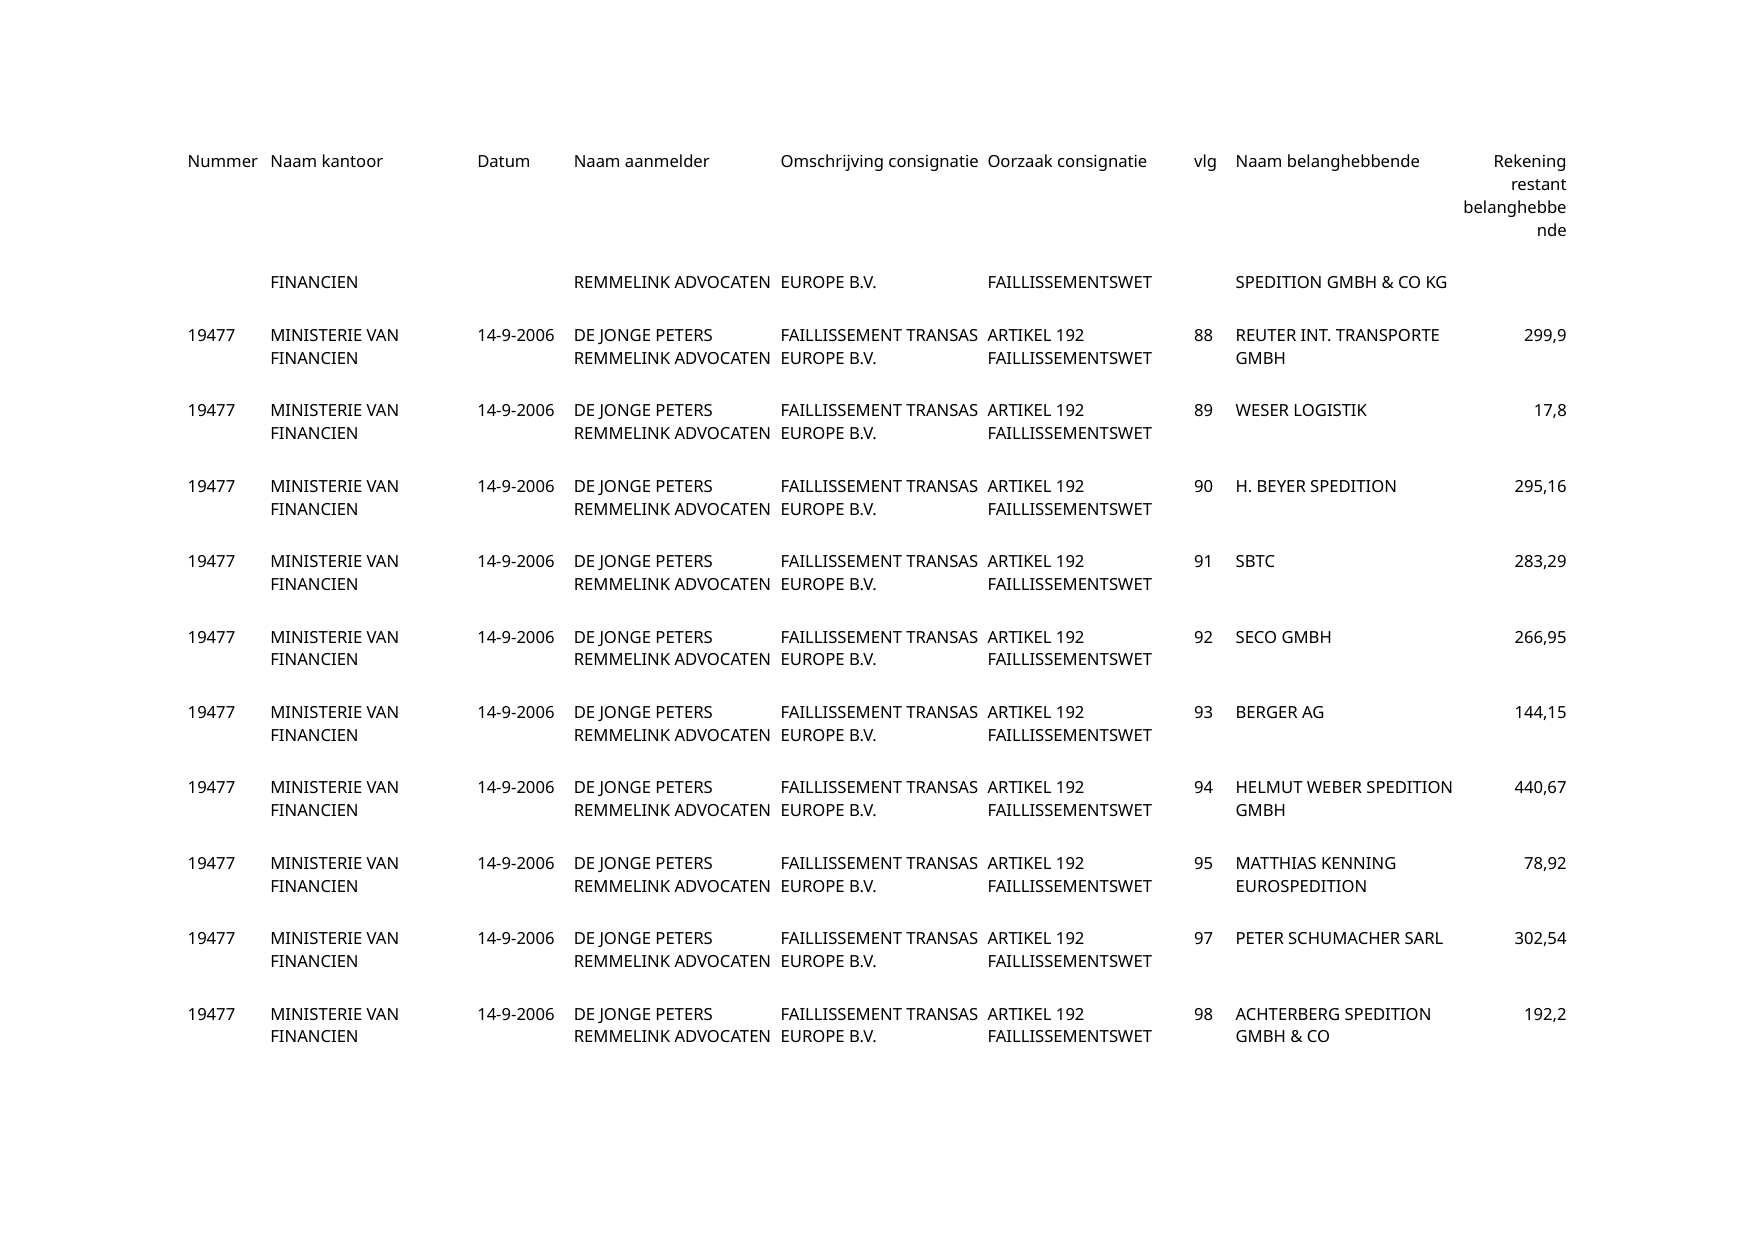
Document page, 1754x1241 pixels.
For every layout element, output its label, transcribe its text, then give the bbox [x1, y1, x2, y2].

table_cell 88 [1194, 324, 1235, 399]
table_cell MINISTERIE VAN FINANCIEN [270, 1002, 477, 1078]
table_cell 78,92 [1456, 851, 1566, 927]
table_header Naam belanghebbende [1235, 150, 1456, 271]
table_cell 19477 [188, 776, 270, 851]
table_cell MINISTERIE VAN FINANCIEN [270, 625, 477, 701]
table_cell FAILLISSEMENTSWET [987, 271, 1194, 323]
table_cell REMMELINK ADVOCATEN [574, 271, 780, 323]
table_cell 19477 [188, 1002, 270, 1078]
table_cell BERGER AG [1235, 701, 1456, 776]
table_cell FAILLISSEMENT TRANSAS EUROPE B.V. [780, 550, 987, 625]
table_cell 14-9-2006 [477, 550, 573, 625]
table_cell 19477 [188, 851, 270, 927]
table_cell 19477 [188, 399, 270, 474]
table_cell WESER LOGISTIK [1235, 399, 1456, 474]
table_cell MATTHIAS KENNING EUROSPEDITION [1235, 851, 1456, 927]
table_cell 192,2 [1456, 1002, 1566, 1078]
table_cell 93 [1194, 701, 1235, 776]
table_cell DE JONGE PETERS REMMELINK ADVOCATEN [574, 399, 780, 474]
table_cell ARTIKEL 192 FAILLISSEMENTSWET [987, 701, 1194, 776]
table_header Naam aanmelder [574, 150, 780, 271]
table_cell 14-9-2006 [477, 399, 573, 474]
table_cell [1194, 271, 1235, 323]
table_cell H. BEYER SPEDITION [1235, 474, 1456, 550]
table_cell ARTIKEL 192 FAILLISSEMENTSWET [987, 851, 1194, 927]
table_cell 440,67 [1456, 776, 1566, 851]
table_cell MINISTERIE VAN FINANCIEN [270, 851, 477, 927]
table_cell DE JONGE PETERS REMMELINK ADVOCATEN [574, 474, 780, 550]
table_cell DE JONGE PETERS REMMELINK ADVOCATEN [574, 927, 780, 1002]
table_cell ARTIKEL 192 FAILLISSEMENTSWET [987, 324, 1194, 399]
table_cell FAILLISSEMENT TRANSAS EUROPE B.V. [780, 399, 987, 474]
table_cell DE JONGE PETERS REMMELINK ADVOCATEN [574, 701, 780, 776]
table_cell 19477 [188, 550, 270, 625]
table_cell [188, 271, 270, 323]
table_cell EUROPE B.V. [780, 271, 987, 323]
table_cell MINISTERIE VAN FINANCIEN [270, 324, 477, 399]
table_cell FAILLISSEMENT TRANSAS EUROPE B.V. [780, 474, 987, 550]
table_header Nummer [188, 150, 270, 271]
table_cell 14-9-2006 [477, 1002, 573, 1078]
table_cell PETER SCHUMACHER SARL [1235, 927, 1456, 1002]
table_cell 14-9-2006 [477, 927, 573, 1002]
table_cell 91 [1194, 550, 1235, 625]
table_cell MINISTERIE VAN FINANCIEN [270, 550, 477, 625]
table_cell FAILLISSEMENT TRANSAS EUROPE B.V. [780, 851, 987, 927]
table_cell 94 [1194, 776, 1235, 851]
table_cell MINISTERIE VAN FINANCIEN [270, 474, 477, 550]
table_cell 19477 [188, 625, 270, 701]
table_cell 14-9-2006 [477, 324, 573, 399]
table_cell DE JONGE PETERS REMMELINK ADVOCATEN [574, 851, 780, 927]
table_cell 19477 [188, 324, 270, 399]
table_cell ARTIKEL 192 FAILLISSEMENTSWET [987, 474, 1194, 550]
table_cell MINISTERIE VAN FINANCIEN [270, 776, 477, 851]
table_cell ACHTERBERG SPEDITION GMBH & CO [1235, 1002, 1456, 1078]
table_cell MINISTERIE VAN FINANCIEN [270, 927, 477, 1002]
table_cell FINANCIEN [270, 271, 477, 323]
table_cell ARTIKEL 192 FAILLISSEMENTSWET [987, 1002, 1194, 1078]
table_cell 302,54 [1456, 927, 1566, 1002]
table_header Naam kantoor [270, 150, 477, 271]
table_header Oorzaak consignatie [987, 150, 1194, 271]
table_cell 14-9-2006 [477, 851, 573, 927]
table_header Omschrijving consignatie [780, 150, 987, 271]
table_cell ARTIKEL 192 FAILLISSEMENTSWET [987, 776, 1194, 851]
table_cell ARTIKEL 192 FAILLISSEMENTSWET [987, 550, 1194, 625]
table_cell DE JONGE PETERS REMMELINK ADVOCATEN [574, 550, 780, 625]
table_cell ARTIKEL 192 FAILLISSEMENTSWET [987, 625, 1194, 701]
table_cell 14-9-2006 [477, 625, 573, 701]
table_cell 14-9-2006 [477, 776, 573, 851]
table_cell FAILLISSEMENT TRANSAS EUROPE B.V. [780, 324, 987, 399]
table_cell 90 [1194, 474, 1235, 550]
table_cell 19477 [188, 701, 270, 776]
table_cell REUTER INT. TRANSPORTE GMBH [1235, 324, 1456, 399]
table_cell 97 [1194, 927, 1235, 1002]
table_cell 95 [1194, 851, 1235, 927]
table_cell MINISTERIE VAN FINANCIEN [270, 701, 477, 776]
table_cell ARTIKEL 192 FAILLISSEMENTSWET [987, 927, 1194, 1002]
table_cell 295,16 [1456, 474, 1566, 550]
table_cell 283,29 [1456, 550, 1566, 625]
table_cell DE JONGE PETERS REMMELINK ADVOCATEN [574, 1002, 780, 1078]
table_header vlg [1194, 150, 1235, 271]
table_cell DE JONGE PETERS REMMELINK ADVOCATEN [574, 625, 780, 701]
table_cell 19477 [188, 927, 270, 1002]
table_cell ARTIKEL 192 FAILLISSEMENTSWET [987, 399, 1194, 474]
table_cell FAILLISSEMENT TRANSAS EUROPE B.V. [780, 1002, 987, 1078]
table_cell HELMUT WEBER SPEDITION GMBH [1235, 776, 1456, 851]
table_cell SECO GMBH [1235, 625, 1456, 701]
table_cell DE JONGE PETERS REMMELINK ADVOCATEN [574, 324, 780, 399]
table_cell 19477 [188, 474, 270, 550]
table_cell 17,8 [1456, 399, 1566, 474]
table_cell FAILLISSEMENT TRANSAS EUROPE B.V. [780, 927, 987, 1002]
table_cell FAILLISSEMENT TRANSAS EUROPE B.V. [780, 625, 987, 701]
table_cell 144,15 [1456, 701, 1566, 776]
table_header Datum [477, 150, 573, 271]
table_header Rekening restant belanghebbende [1456, 150, 1566, 271]
table_cell FAILLISSEMENT TRANSAS EUROPE B.V. [780, 776, 987, 851]
table_cell 89 [1194, 399, 1235, 474]
table_cell 266,95 [1456, 625, 1566, 701]
table_cell MINISTERIE VAN FINANCIEN [270, 399, 477, 474]
table_cell 14-9-2006 [477, 474, 573, 550]
table_cell DE JONGE PETERS REMMELINK ADVOCATEN [574, 776, 780, 851]
table_cell [477, 271, 573, 323]
table_cell 98 [1194, 1002, 1235, 1078]
table_cell FAILLISSEMENT TRANSAS EUROPE B.V. [780, 701, 987, 776]
table_cell 299,9 [1456, 324, 1566, 399]
table_cell [1456, 271, 1566, 323]
table_cell 92 [1194, 625, 1235, 701]
table_cell 14-9-2006 [477, 701, 573, 776]
table_cell SBTC [1235, 550, 1456, 625]
table_cell SPEDITION GMBH & CO KG [1235, 271, 1456, 323]
